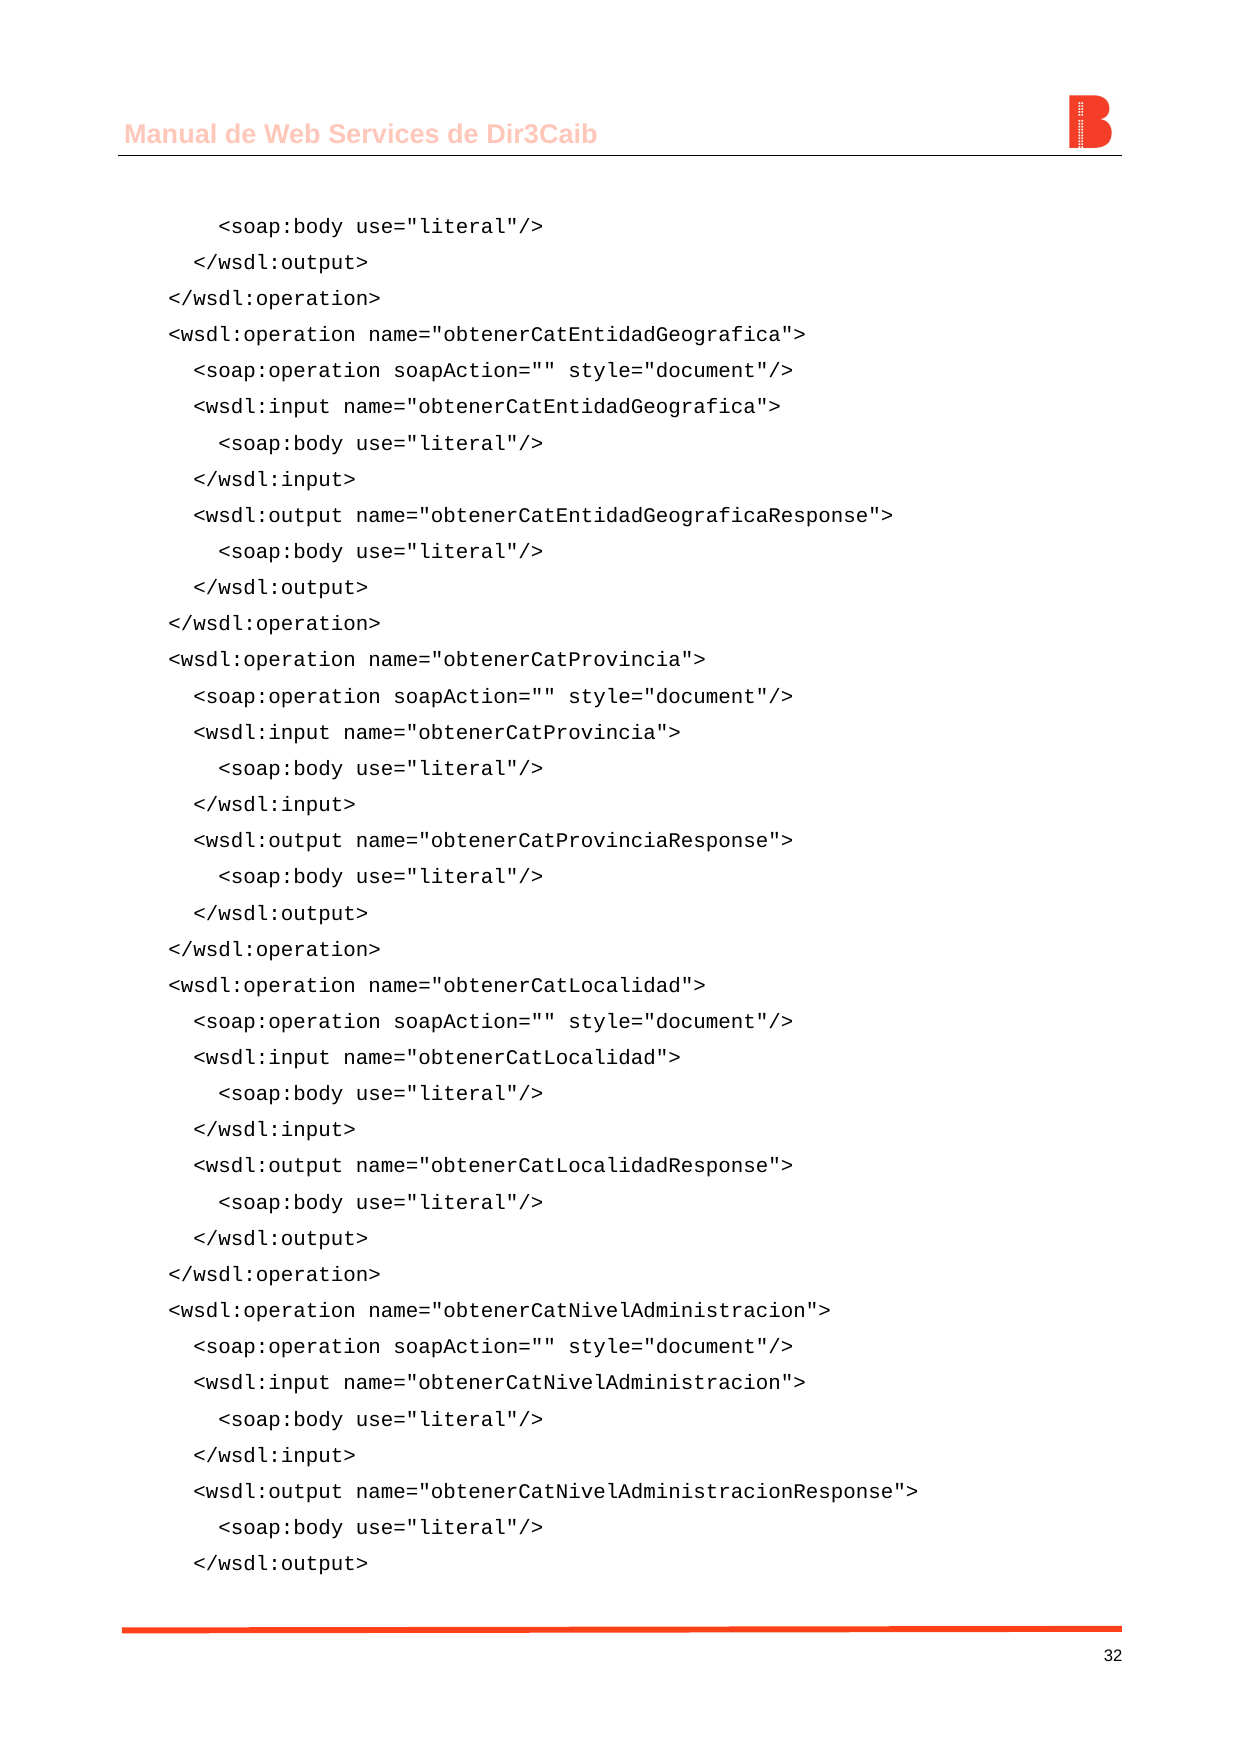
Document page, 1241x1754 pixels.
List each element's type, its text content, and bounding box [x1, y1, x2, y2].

text <soap:operation soapAction="" style="document"/> [118, 1011, 1122, 1034]
text </wsdl:operation> [118, 1264, 1122, 1288]
text </wsdl:output> [118, 252, 1122, 276]
text </wsdl:input> [118, 1119, 1122, 1143]
text <wsdl:output name="obtenerCatNivelAdministracionResponse"> [118, 1481, 1122, 1504]
text <wsdl:operation name="obtenerCatProvincia"> [118, 649, 1122, 673]
text </wsdl:output> [118, 577, 1122, 601]
text <wsdl:input name="obtenerCatNivelAdministracion"> [118, 1372, 1122, 1396]
picture [1063, 94, 1117, 150]
text <soap:body use="literal"/> [118, 216, 1122, 239]
text <wsdl:output name="obtenerCatEntidadGeograficaResponse"> [118, 505, 1122, 528]
text <soap:body use="literal"/> [118, 541, 1122, 565]
text <wsdl:input name="obtenerCatLocalidad"> [118, 1047, 1122, 1071]
text <soap:body use="literal"/> [118, 433, 1122, 456]
text <soap:body use="literal"/> [118, 866, 1122, 890]
text <soap:body use="literal"/> [118, 1517, 1122, 1541]
text <wsdl:input name="obtenerCatProvincia"> [118, 722, 1122, 745]
text <soap:body use="literal"/> [118, 1408, 1122, 1432]
text </wsdl:input> [118, 794, 1122, 818]
text <soap:body use="literal"/> [118, 1083, 1122, 1107]
text </wsdl:operation> [118, 939, 1122, 962]
text <wsdl:operation name="obtenerCatNivelAdministracion"> [118, 1300, 1122, 1324]
text </wsdl:output> [118, 902, 1122, 926]
text </wsdl:operation> [118, 613, 1122, 637]
text <wsdl:operation name="obtenerCatLocalidad"> [118, 975, 1122, 998]
text </wsdl:input> [118, 469, 1122, 492]
text <wsdl:operation name="obtenerCatEntidadGeografica"> [118, 324, 1122, 348]
text <soap:operation soapAction="" style="document"/> [118, 360, 1122, 384]
text <wsdl:input name="obtenerCatEntidadGeografica"> [118, 396, 1122, 420]
text <soap:operation soapAction="" style="document"/> [118, 686, 1122, 709]
text <soap:body use="literal"/> [118, 1192, 1122, 1215]
text <wsdl:output name="obtenerCatLocalidadResponse"> [118, 1156, 1122, 1179]
text </wsdl:output> [118, 1228, 1122, 1251]
text </wsdl:operation> [118, 288, 1122, 312]
text <wsdl:output name="obtenerCatProvinciaResponse"> [118, 830, 1122, 854]
text </wsdl:output> [118, 1553, 1122, 1577]
text </wsdl:input> [118, 1445, 1122, 1468]
text <soap:operation soapAction="" style="document"/> [118, 1336, 1122, 1360]
text <soap:body use="literal"/> [118, 758, 1122, 782]
